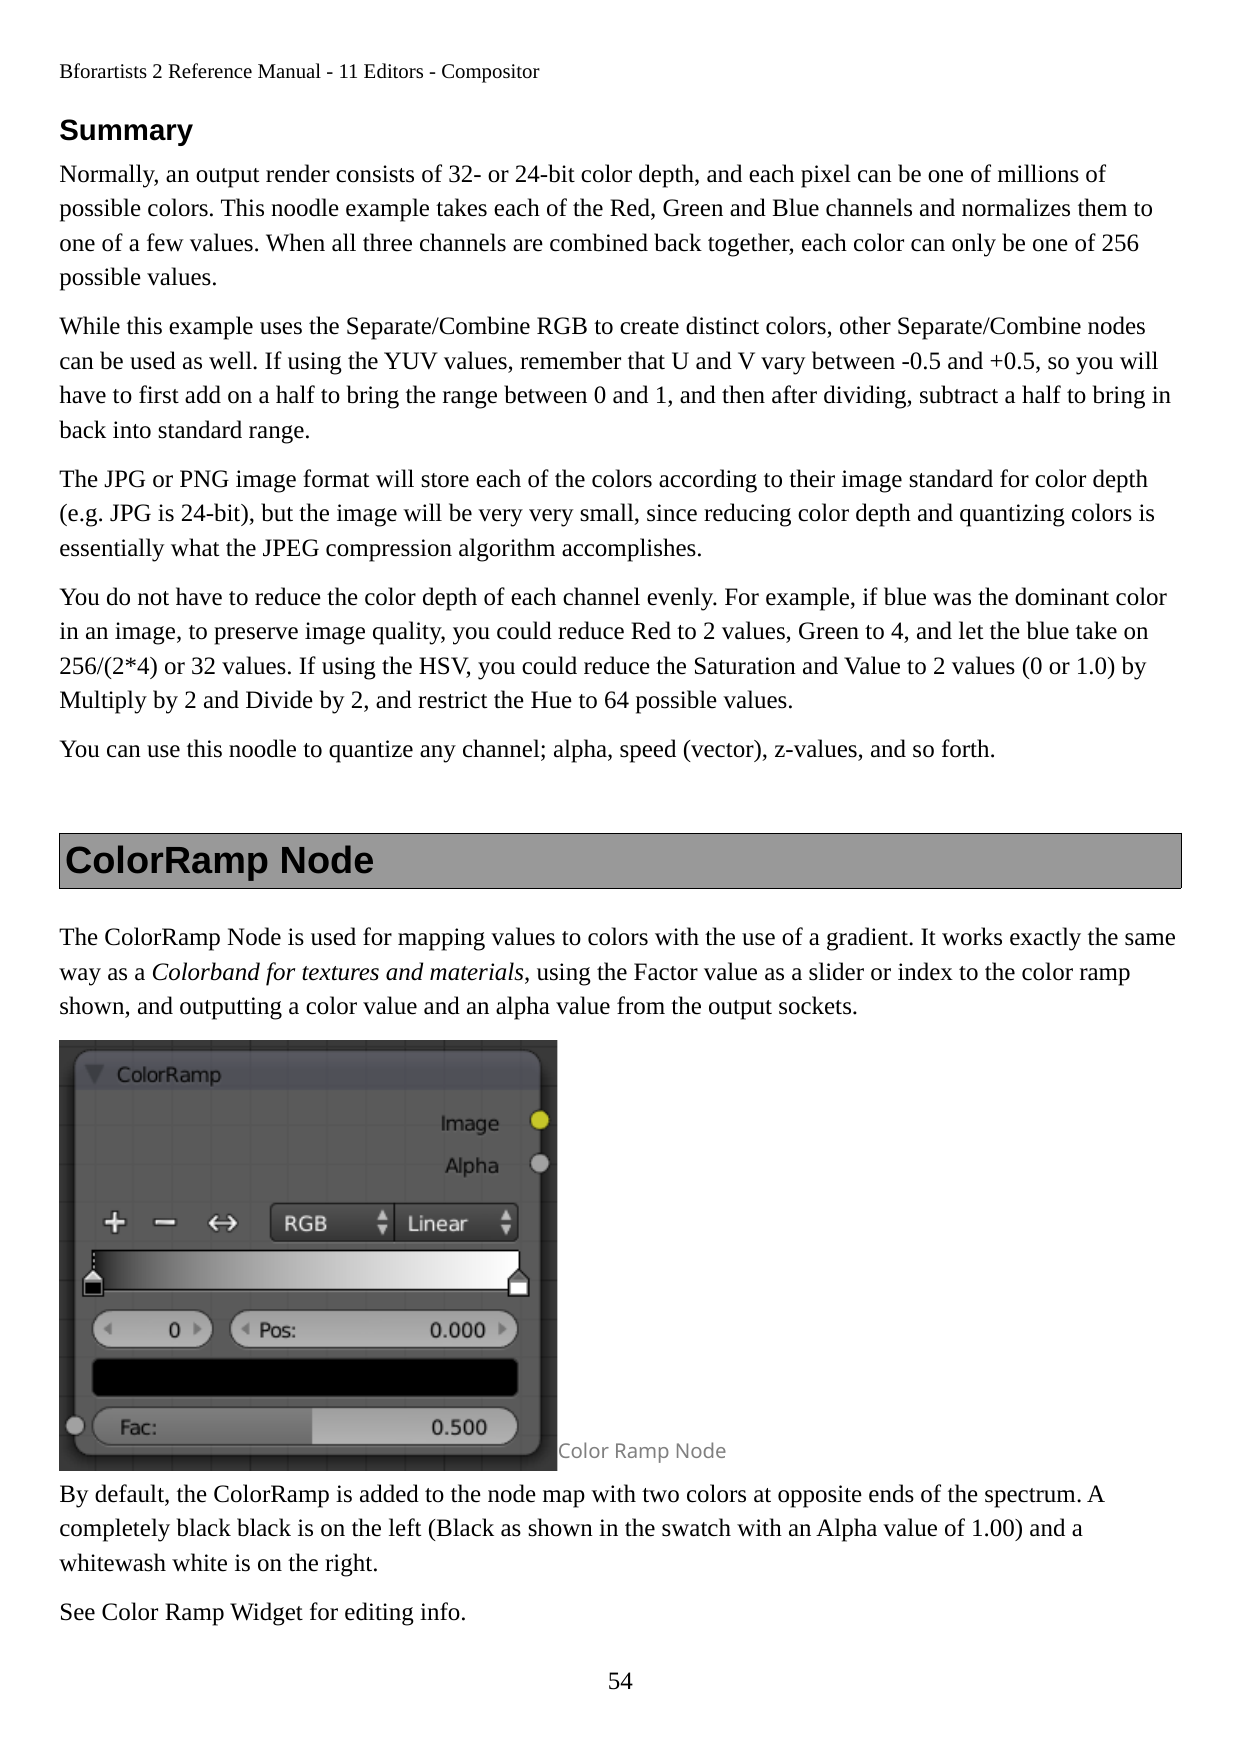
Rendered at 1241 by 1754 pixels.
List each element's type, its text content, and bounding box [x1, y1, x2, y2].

text The ColorRamp Node is used for mapping values to colors with the use of a gradient. It works exactly the same way as a Colorband for textures and materials, using the Factor value as a slider or index to the color ramp shown, and outputting a color value and an alpha value from the output sockets. [59, 922, 1181, 1020]
text You can use this noodle to quantize any channel; alpha, speed (vector), z-values, and so forth. [59, 734, 1181, 763]
table_header ColorRamp Node [60, 834, 1181, 888]
text Color Ramp Node [558, 1433, 1181, 1464]
picture [59, 1040, 558, 1471]
text By default, the ColorRamp is added to the node map with two colors at opposite ends of the spectrum. A completely black black is on the left (Black as shown in the swatch with an Alpha value of 1.00) and a whitewash white is on the right. [59, 1479, 1181, 1576]
text While this example uses the Separate/Combine RGB to create distinct colors, other Separate/Combine nodes can be used as well. If using the YUV values, remember that U and V vary between -0.5 and +0.5, so you will have to first add on a half to bring the range between 0 and 1, and then after dividing, subtract a half to bring in back into standard range. [59, 311, 1181, 443]
text You do not have to reduce the color depth of each channel evenly. For example, if blue was the dominant color in an image, to preserve image quality, you could reduce Red to 2 values, Green to 4, and let the blue take on 256/(2*4) or 32 values. If using the HSV, you could reduce the Saturation and Value to 2 values (0 or 1.0) by Multiply by 2 and Divide by 2, and restrict the Hue to 64 possible values. [59, 582, 1181, 714]
subtitle Summary [59, 113, 1181, 146]
text Normally, an output render consists of 32- or 24-bit color depth, and each pixel can be one of millions of possible colors. This noodle example takes each of the Red, Green and Blue channels and normalizes them to one of a few values. When all three channels are combined back together, each color can only be one of 256 possible values. [59, 159, 1181, 291]
text The JPG or PNG image format will store each of the colors according to their image standard for color depth (e.g. JPG is 24-bit), but the image will be very very small, since reducing color depth and quantizing colors is essentially what the JPEG compression algorithm accomplishes. [59, 464, 1181, 562]
text See Color Ramp Widget for editing info. [59, 1597, 1181, 1625]
